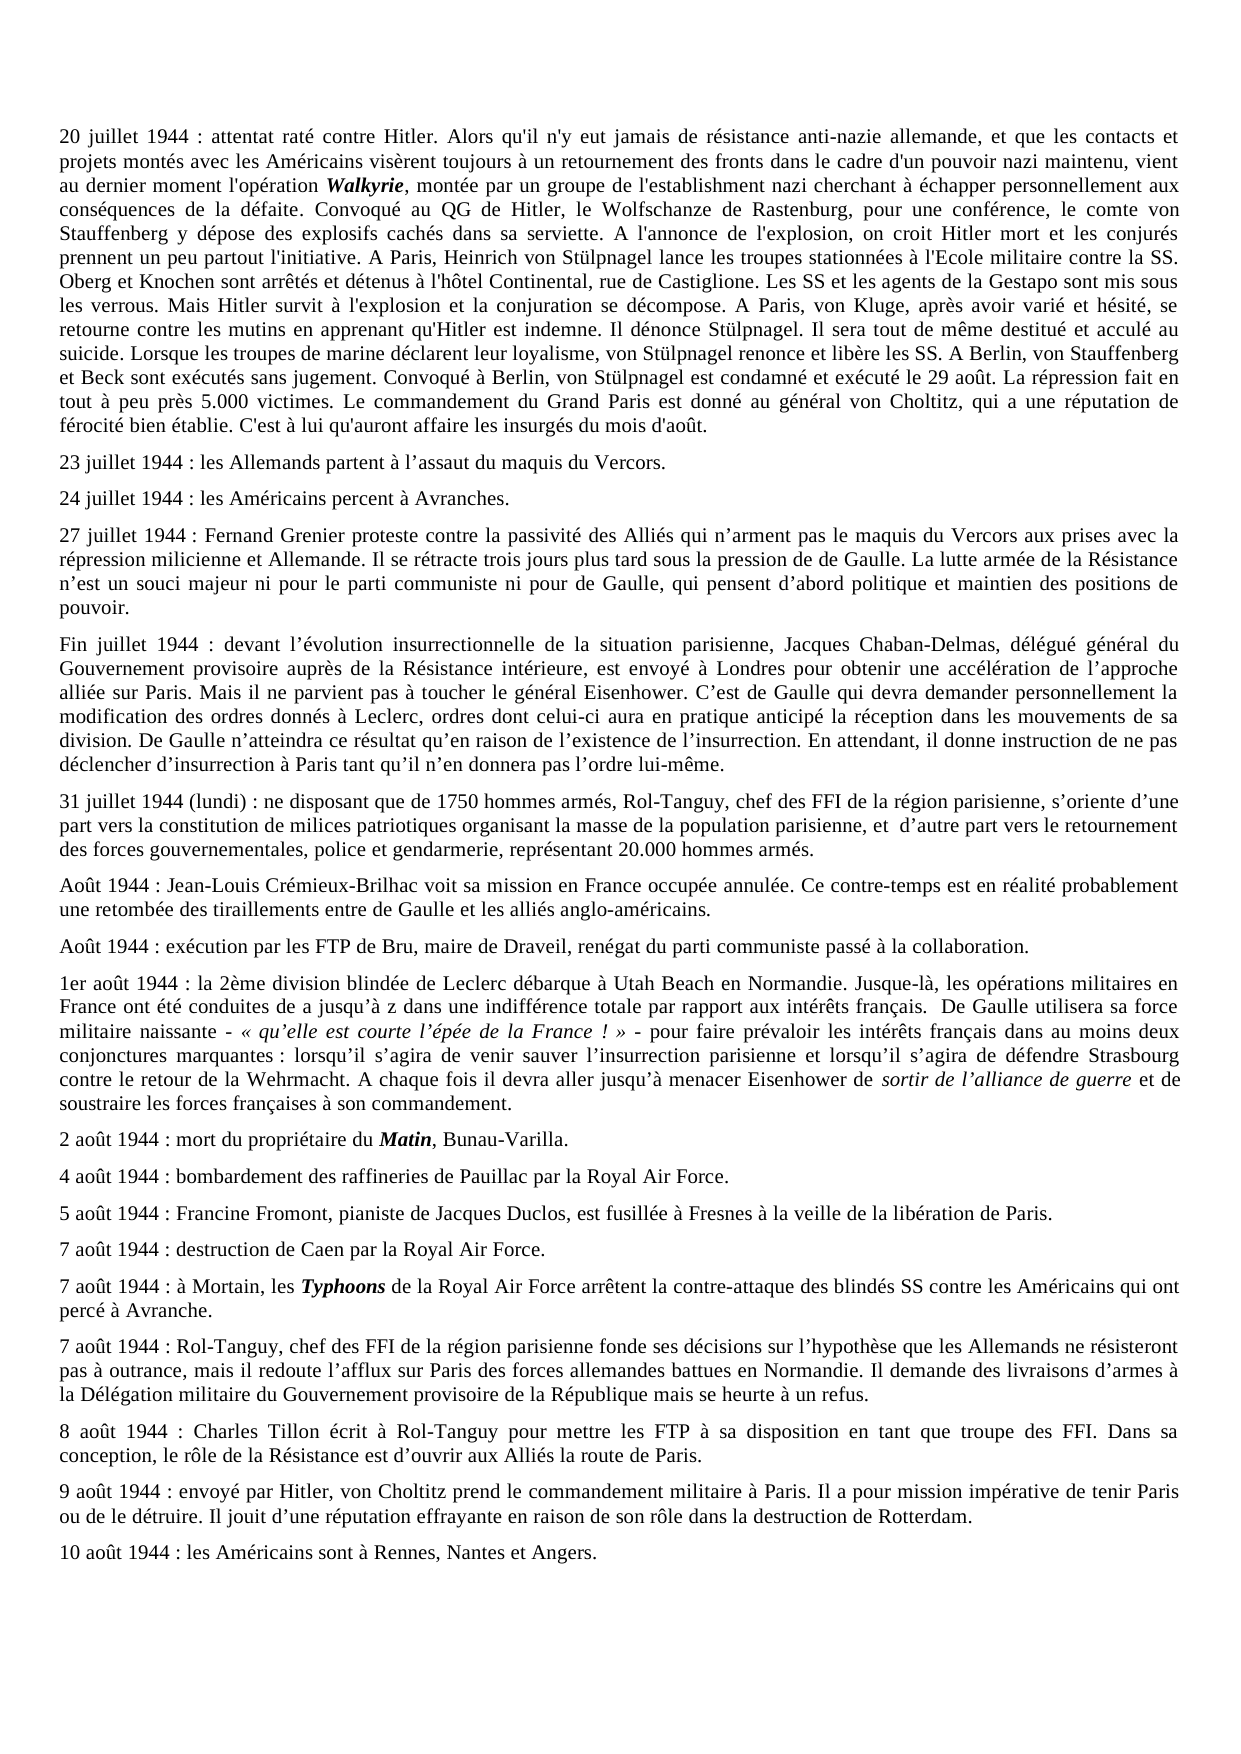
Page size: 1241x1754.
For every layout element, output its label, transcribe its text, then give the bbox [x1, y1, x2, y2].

text 1er août 1944 : la 2ème division blindée de Leclerc débarque à Utah Beach en Normandie. Jusque-là, les opérations militaires en France ont été conduites de a jusqu’à z dans une indifférence totale par rapport aux intérêts français. De Gaulle utilisera sa force militaire naissante - « qu’elle est courte l’épée de la France ! » - pour faire prévaloir les intérêts français dans au moins deux conjonctures marquantes : lorsqu’il s’agira de venir sauver l’insurrection parisienne et lorsqu’il s’agira de défendre Strasbourg contre le retour de la Wehrmacht. A chaque fois il devra aller jusqu’à menacer Eisenhower de sortir de l’alliance de guerre et de soustraire les forces françaises à son commandement. [59, 970, 1181, 1115]
text 9 août 1944 : envoyé par Hitler, von Choltitz prend le commandement militaire à Paris. Il a pour mission impérative de tenir Paris ou de le détruire. Il jouit d’une réputation effrayante en raison de son rôle dans la destruction de Rotterdam. [59, 1479, 1181, 1527]
text 23 juillet 1944 : les Allemands partent à l’assaut du maquis du Vercors. [59, 450, 1181, 474]
text 8 août 1944 : Charles Tillon écrit à Rol-Tanguy pour mettre les FTP à sa disposition en tant que troupe des FFI. Dans sa conception, le rôle de la Résistance est d’ouvrir aux Alliés la route de Paris. [59, 1419, 1181, 1467]
text 27 juillet 1944 : Fernand Grenier proteste contre la passivité des Alliés qui n’arment pas le maquis du Vercors aux prises avec la répression milicienne et Allemande. Il se rétracte trois jours plus tard sous la pression de de Gaulle. La lutte armée de la Résistance n’est un souci majeur ni pour le parti communiste ni pour de Gaulle, qui pensent d’abord politique et maintien des positions de pouvoir. [59, 523, 1181, 619]
text Fin juillet 1944 : devant l’évolution insurrectionnelle de la situation parisienne, Jacques Chaban-Delmas, délégué général du Gouvernement provisoire auprès de la Résistance intérieure, est envoyé à Londres pour obtenir une accélération de l’approche alliée sur Paris. Mais il ne parvient pas à toucher le général Eisenhower. C’est de Gaulle qui devra demander personnellement la modification des ordres donnés à Leclerc, ordres dont celui-ci aura en pratique anticipé la réception dans les mouvements de sa division. De Gaulle n’atteindra ce résultat qu’en raison de l’existence de l’insurrection. En attendant, il donne instruction de ne pas déclencher d’insurrection à Paris tant qu’il n’en donnera pas l’ordre lui-même. [59, 632, 1181, 776]
text 2 août 1944 : mort du propriétaire du Matin, Bunau-Varilla. [59, 1127, 1181, 1151]
text 10 août 1944 : les Américains sont à Rennes, Nantes et Angers. [59, 1540, 1181, 1564]
text 7 août 1944 : destruction de Caen par la Royal Air Force. [59, 1237, 1181, 1261]
text 20 juillet 1944 : attentat raté contre Hitler. Alors qu'il n'y eut jamais de résistance anti-nazie allemande, et que les contacts et projets montés avec les Américains visèrent toujours à un retournement des fronts dans le cadre d'un pouvoir nazi maintenu, vient au dernier moment l'opération Walkyrie, montée par un groupe de l'establishment nazi cherchant à échapper personnellement aux conséquences de la défaite. Convoqué au QG de Hitler, le Wolfschanze de Rastenburg, pour une conférence, le comte von Stauffenberg y dépose des explosifs cachés dans sa serviette. A l'annonce de l'explosion, on croit Hitler mort et les conjurés prennent un peu partout l'initiative. A Paris, Heinrich von Stülpnagel lance les troupes stationnées à l'Ecole militaire contre la SS. Oberg et Knochen sont arrêtés et détenus à l'hôtel Continental, rue de Castiglione. Les SS et les agents de la Gestapo sont mis sous les verrous. Mais Hitler survit à l'explosion et la conjuration se décompose. A Paris, von Kluge, après avoir varié et hésité, se retourne contre les mutins en apprenant qu'Hitler est indemne. Il dénonce Stülpnagel. Il sera tout de même destitué et acculé au suicide. Lorsque les troupes de marine déclarent leur loyalisme, von Stülpnagel renonce et libère les SS. A Berlin, von Stauffenberg et Beck sont exécutés sans jugement. Convoqué à Berlin, von Stülpnagel est condamné et exécuté le 29 août. La répression fait en tout à peu près 5.000 victimes. Le commandement du Grand Paris est donné au général von Choltitz, qui a une réputation de férocité bien établie. C'est à lui qu'auront affaire les insurgés du mois d'août. [59, 124, 1181, 437]
text 7 août 1944 : à Mortain, les Typhoons de la Royal Air Force arrêtent la contre-attaque des blindés SS contre les Américains qui ont percé à Avranche. [59, 1273, 1181, 1322]
text 5 août 1944 : Francine Fromont, pianiste de Jacques Duclos, est fusillée à Fresnes à la veille de la libération de Paris. [59, 1200, 1181, 1224]
text 24 juillet 1944 : les Américains percent à Avranches. [59, 486, 1181, 510]
text 31 juillet 1944 (lundi) : ne disposant que de 1750 hommes armés, Rol-Tanguy, chef des FFI de la région parisienne, s’oriente d’une part vers la constitution de milices patriotiques organisant la masse de la population parisienne, et d’autre part vers le retournement des forces gouvernementales, police et gendarmerie, représentant 20.000 hommes armés. [59, 788, 1181, 861]
text 7 août 1944 : Rol-Tanguy, chef des FFI de la région parisienne fonde ses décisions sur l’hypothèse que les Allemands ne résisteront pas à outrance, mais il redoute l’afflux sur Paris des forces allemandes battues en Normandie. Il demande des livraisons d’armes à la Délégation militaire du Gouvernement provisoire de la République mais se heurte à un refus. [59, 1334, 1181, 1406]
text Août 1944 : Jean-Louis Crémieux-Brilhac voit sa mission en France occupée annulée. Ce contre-temps est en réalité probablement une retombée des tiraillements entre de Gaulle et les alliés anglo-américains. [59, 873, 1181, 921]
text Août 1944 : exécution par les FTP de Bru, maire de Draveil, renégat du parti communiste passé à la collaboration. [59, 934, 1181, 958]
text 4 août 1944 : bombardement des raffineries de Pauillac par la Royal Air Force. [59, 1164, 1181, 1188]
